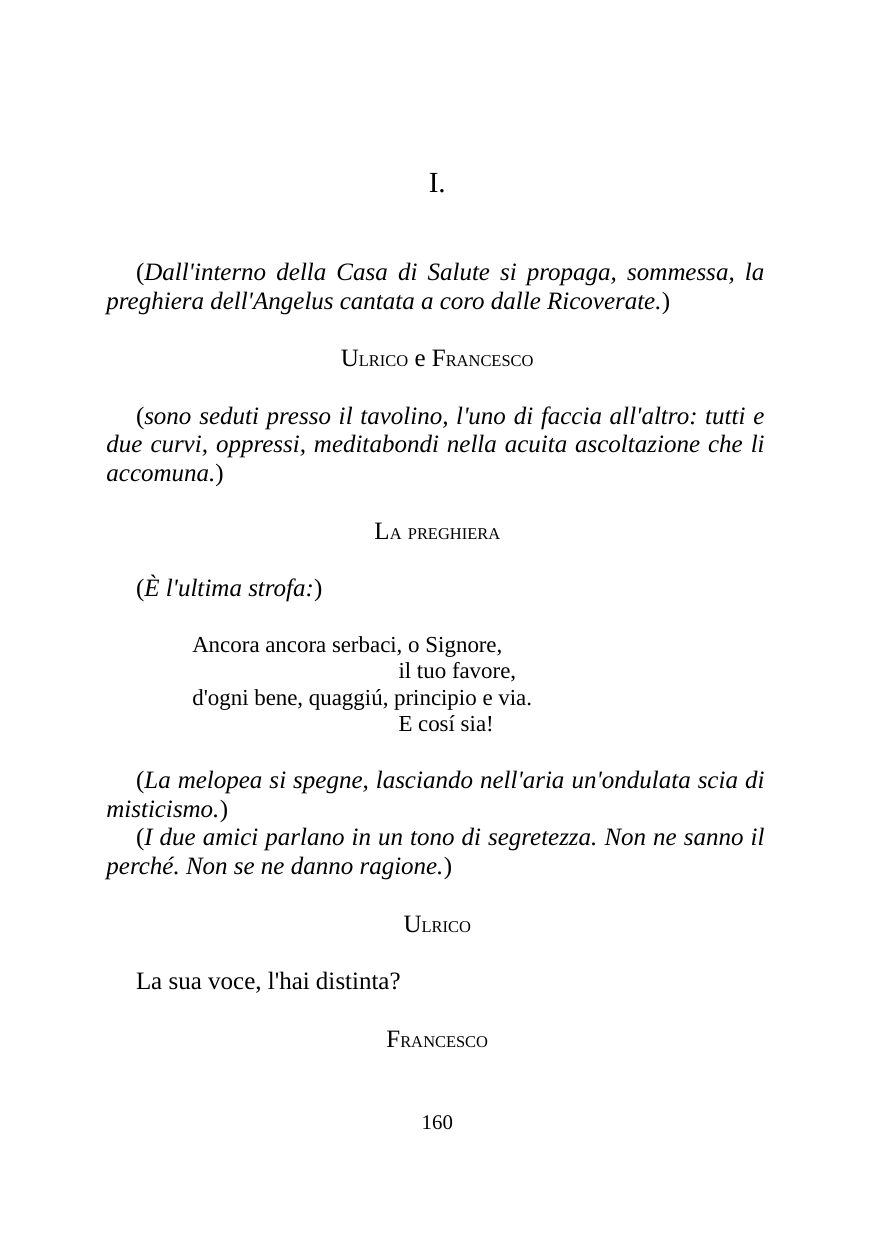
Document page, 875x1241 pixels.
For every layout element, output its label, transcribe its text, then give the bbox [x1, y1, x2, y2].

text d'ogni bene, quaggiú, principio e via. [162, 683, 768, 710]
text Francesco [106, 1024, 768, 1052]
text il tuo favore, [369, 657, 768, 683]
text Ancora ancora serbaci, o Signore, [162, 631, 768, 657]
text La sua voce, l'hai distinta? [106, 966, 768, 995]
text (sono seduti presso il tavolino, l'uno di faccia all'altro: tutti e due curvi, oppressi, meditabondi nella acuita ascoltazione che li accomuna.) [106, 401, 768, 487]
text La preghiera [106, 516, 768, 544]
text E cosí sia! [369, 710, 768, 736]
text (La melopea si spegne, lasciando nell'aria un'ondulata scia di misticismo.) [106, 765, 768, 822]
subtitle I. [106, 165, 768, 199]
text (Dall'interno della Casa di Salute si propaga, sommessa, la preghiera dell'Angelus cantata a coro dalle Ricoverate.) [106, 257, 768, 314]
text Ulrico [106, 909, 768, 937]
text Ulrico e Francesco [106, 343, 768, 372]
text (I due amici parlano in un tono di segretezza. Non ne sanno il perché. Non se ne danno ragione.) [106, 822, 768, 880]
text (È l'ultima strofa:) [106, 573, 768, 602]
